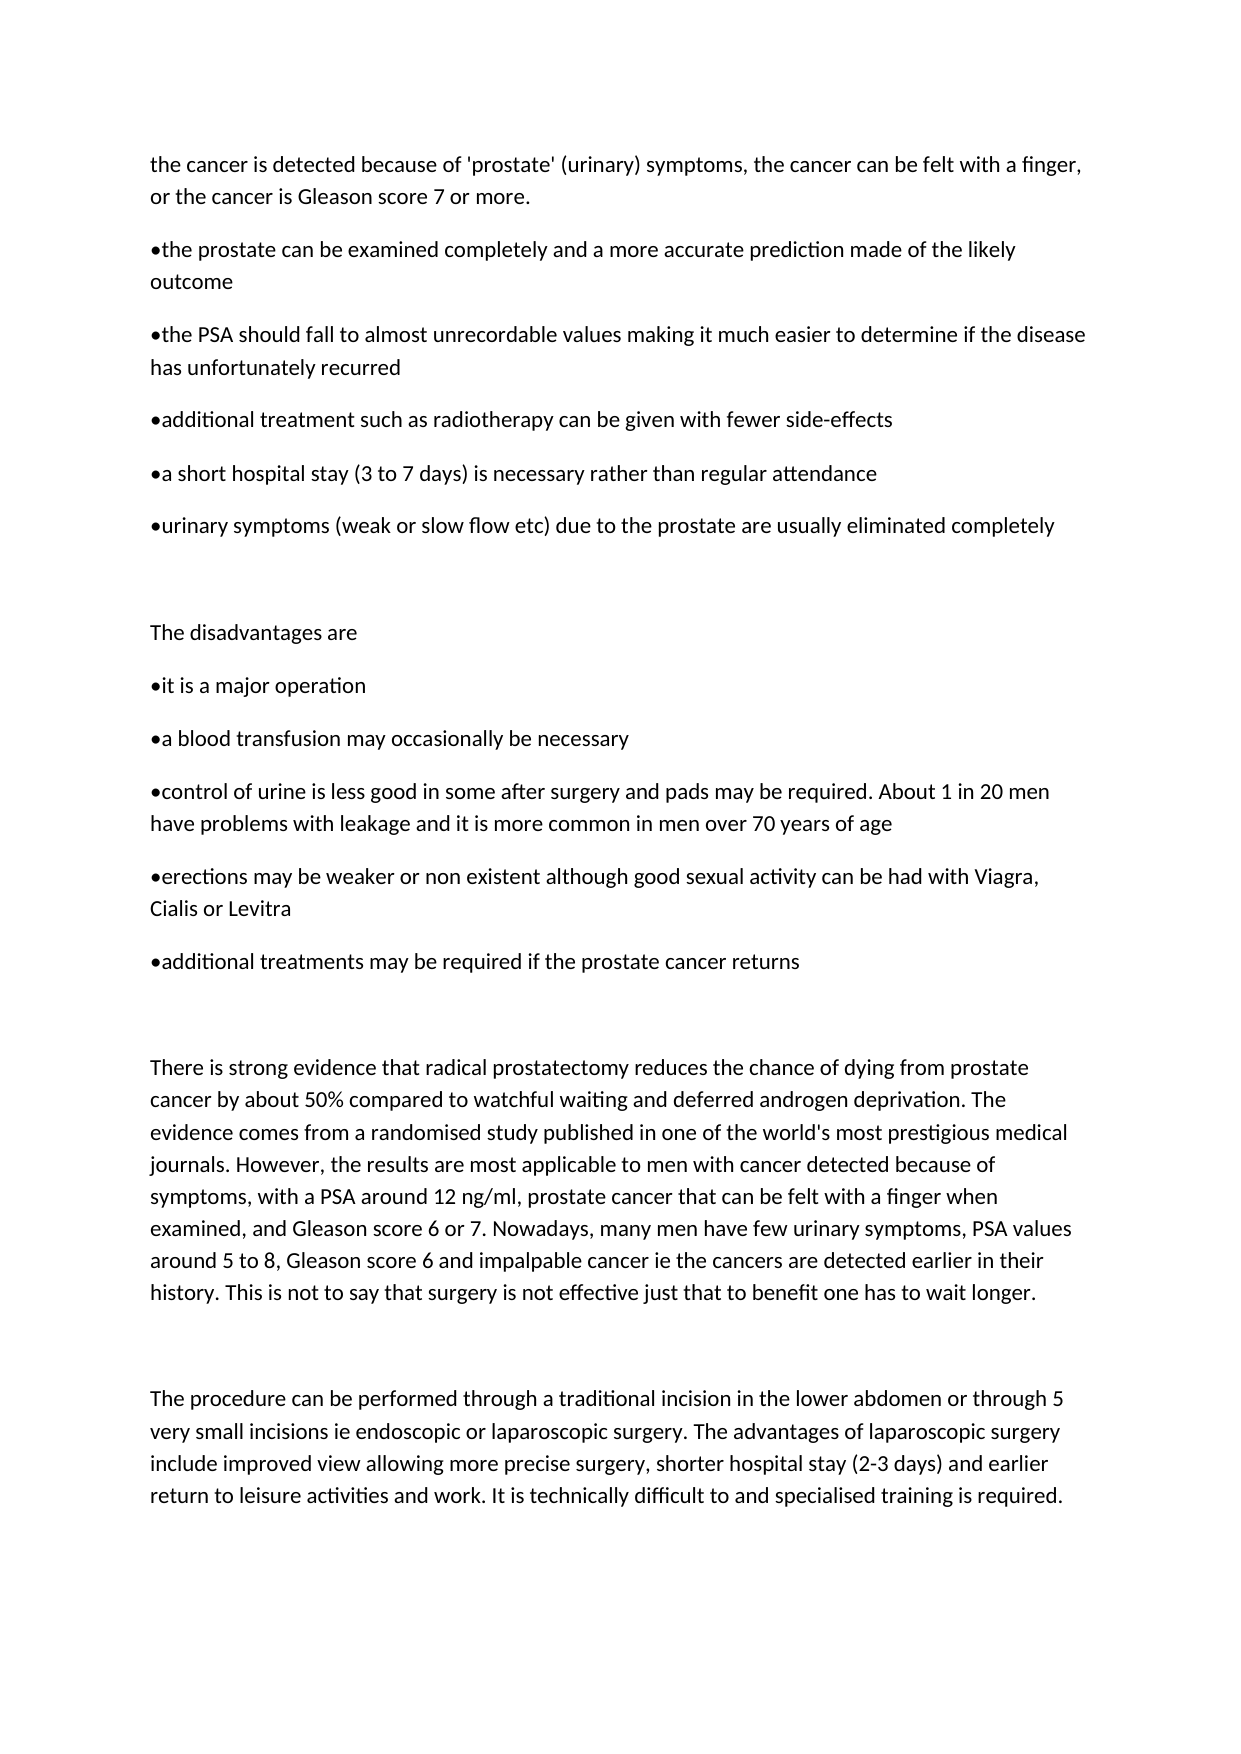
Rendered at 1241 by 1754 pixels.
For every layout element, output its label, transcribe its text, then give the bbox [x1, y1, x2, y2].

text •additional treatment such as radiotherapy can be given with fewer side-effects [150, 406, 1090, 434]
text The procedure can be performed through a traditional incision in the lower abdomen or through 5 very small incisions ie endoscopic or laparoscopic surgery. The advantages of laparoscopic surgery include improved view allowing more precise surgery, shorter hospital stay (2-3 days) and earlier return to leisure activities and work. It is technically difficult to and specialised training is required. [150, 1384, 1090, 1509]
text •the PSA should fall to almost unrecordable values making it much easier to determine if the disease has unfortunately recurred [150, 320, 1090, 381]
text •additional treatments may be required if the prostate cancer returns [150, 947, 1090, 975]
text •it is a major operation [150, 671, 1090, 699]
text There is strong evidence that radical prostatectomy reduces the chance of dying from prostate cancer by about 50% compared to watchful waiting and deferred androgen deprivation. The evidence comes from a randomised study published in one of the world's most prestigious medical journals. However, the results are most applicable to men with cancer detected because of symptoms, with a PSA around 12 ng/ml, prostate cancer that can be felt with a finger when examined, and Gleason score 6 or 7. Nowadays, many men have few urinary symptoms, PSA values around 5 to 8, Gleason score 6 and impalpable cancer ie the cancers are detected earlier in their history. This is not to say that surgery is not effective just that to benefit one has to wait longer. [150, 1053, 1090, 1307]
text •control of urine is less good in some after surgery and pads may be required. About 1 in 20 men have problems with leakage and it is more common in men over 70 years of age [150, 777, 1090, 837]
text The disadvantages are [150, 618, 1090, 646]
text •a short hospital stay (3 to 7 days) is necessary rather than regular attendance [150, 459, 1090, 487]
text the cancer is detected because of 'prostate' (urinary) symptoms, the cancer can be felt with a finger, or the cancer is Gleason score 7 or more. [150, 150, 1090, 210]
text •urinary symptoms (weak or slow flow etc) due to the prostate are usually eliminated completely [150, 512, 1090, 540]
text •erections may be weaker or non existent although good sexual activity can be had with Viagra, Cialis or Levitra [150, 862, 1090, 922]
text •the prostate can be examined completely and a more accurate prediction made of the likely outcome [150, 235, 1090, 295]
text •a blood transfusion may occasionally be necessary [150, 724, 1090, 752]
